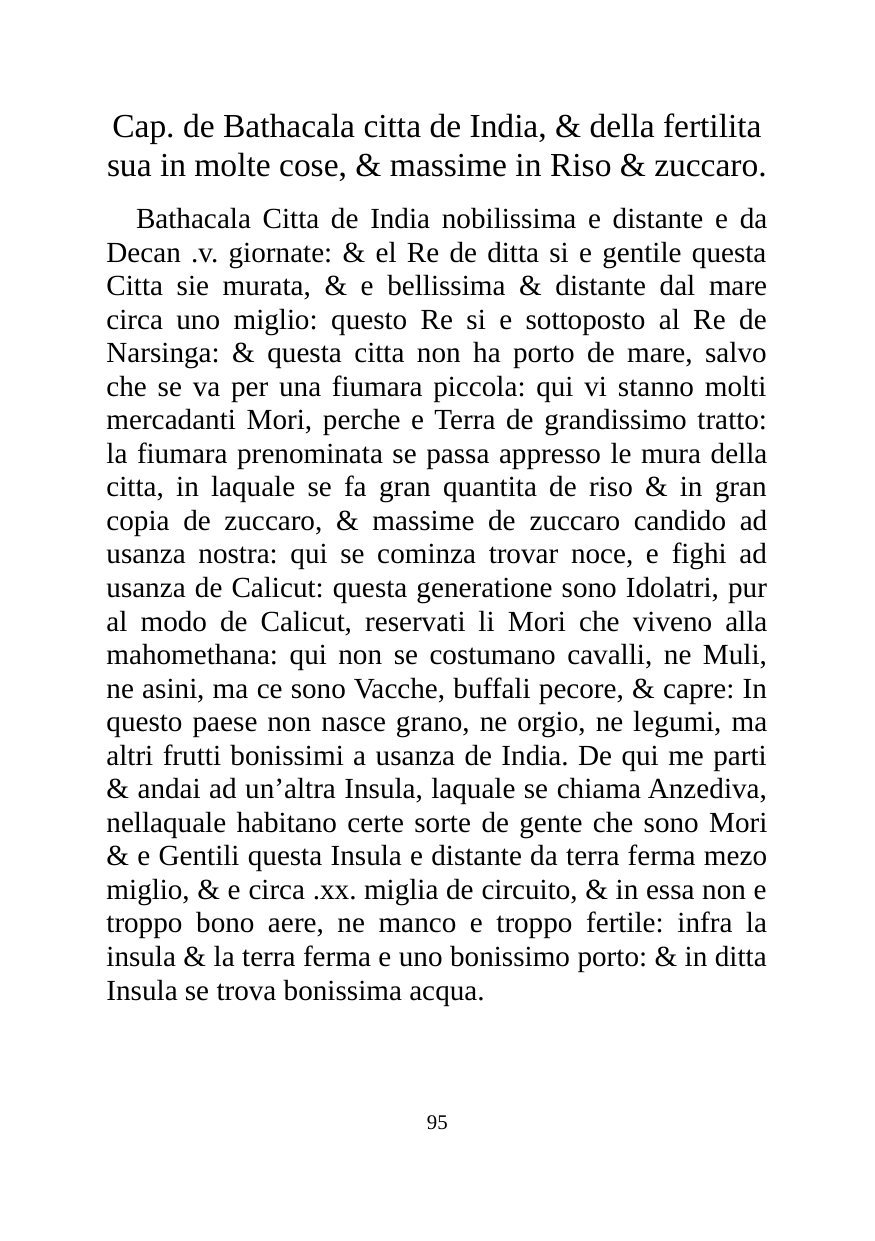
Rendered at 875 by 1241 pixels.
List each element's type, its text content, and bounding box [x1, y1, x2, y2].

subtitle Cap. de Bathacala citta de India, & della fertilita sua in molte cose, & massime in Riso & zuccaro. [106, 106, 768, 183]
text Bathacala Citta de India nobilissima e distante e da Decan .v. giornate: & el Re de ditta si e gentile questa Citta sie murata, & e bellissima & distante dal mare circa uno miglio: questo Re si e sottoposto al Re de Narsinga: & questa citta non ha porto de mare, salvo che se va per una fiumara piccola: qui vi stanno molti mercadanti Mori, perche e Terra de grandissimo tratto: la fiumara prenominata se passa appresso le mura della citta, in laquale se fa gran quantita de riso & in gran copia de zuccaro, & massime de zuccaro candido ad usanza nostra: qui se cominza trovar noce, e fighi ad usanza de Calicut: questa generatione sono Idolatri, pur al modo de Calicut, reservati li Mori che viveno alla mahomethana: qui non se costumano cavalli, ne Muli, ne asini, ma ce sono Vacche, buffali pecore, & capre: In questo paese non nasce grano, ne orgio, ne legumi, ma altri frutti bonissimi a usanza de India. De qui me parti & andai ad un’altra Insula, laquale se chiama Anzediva, nellaquale habitano certe sorte de gente che sono Mori & e Gentili questa Insula e distante da terra ferma mezo miglio, & e circa .xx. miglia de circuito, & in essa non e troppo bono aere, ne manco e troppo fertile: infra la insula & la terra ferma e uno bonissimo porto: & in ditta Insula se trova bonissima acqua. [106, 201, 768, 1006]
